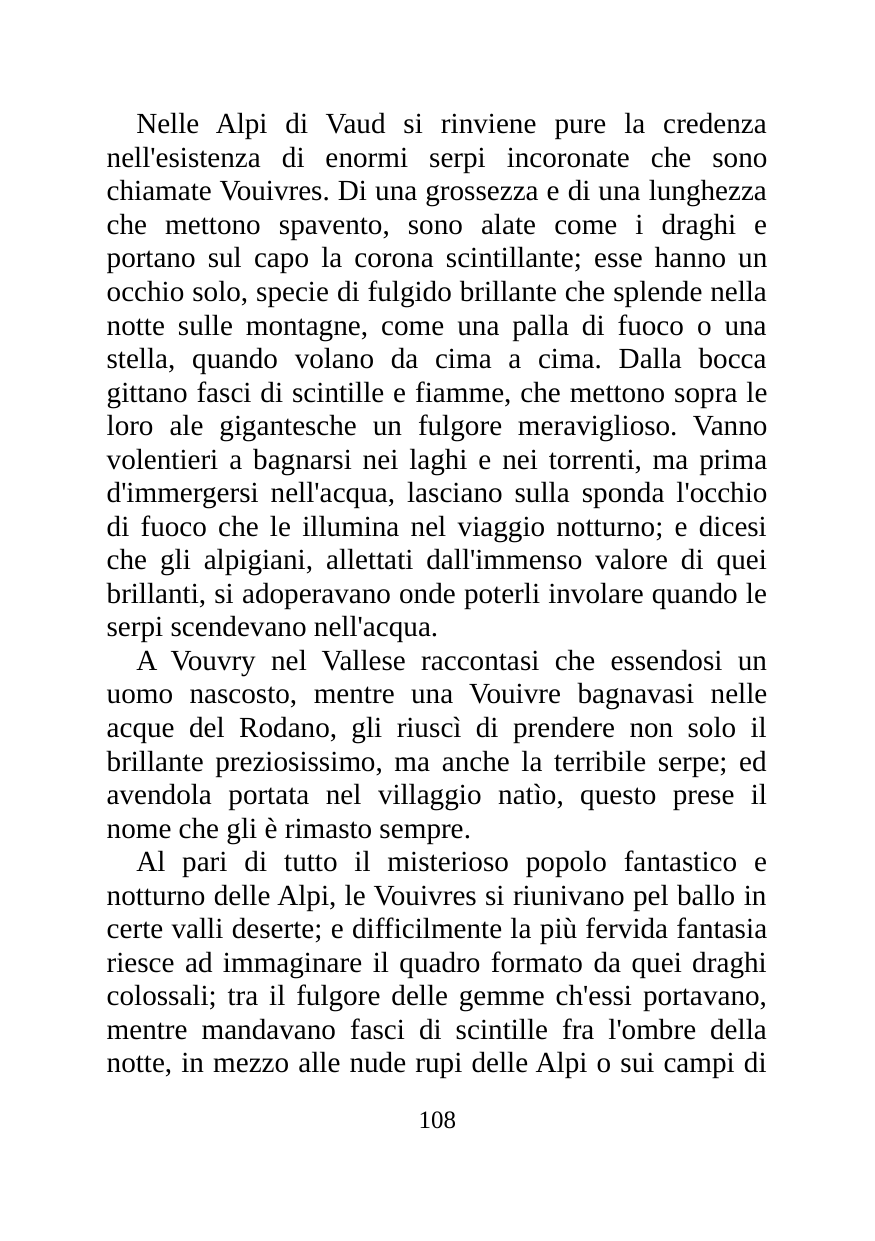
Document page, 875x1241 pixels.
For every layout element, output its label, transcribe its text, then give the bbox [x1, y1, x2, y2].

text Nelle Alpi di Vaud si rinviene pure la credenza nell'esistenza di enormi serpi incoronate che sono chiamate Vouivres. Di una grossezza e di una lunghezza che mettono spavento, sono alate come i draghi e portano sul capo la corona scintillante; esse hanno un occhio solo, specie di fulgido brillante che splende nella notte sulle montagne, come una palla di fuoco o una stella, quando volano da cima a cima. Dalla bocca gittano fasci di scintille e fiamme, che mettono sopra le loro ale gigantesche un fulgore meraviglioso. Vanno volentieri a bagnarsi nei laghi e nei torrenti, ma prima d'immergersi nell'acqua, lasciano sulla sponda l'occhio di fuoco che le illumina nel viaggio notturno; e dicesi che gli alpigiani, allettati dall'immenso valore di quei brillanti, si adoperavano onde poterli involare quando le serpi scendevano nell'acqua. [106, 106, 768, 643]
text Al pari di tutto il misterioso popolo fantastico e notturno delle Alpi, le Vouivres si riunivano pel ballo in certe valli deserte; e difficilmente la più fervida fantasia riesce ad immaginare il quadro formato da quei draghi colossali; tra il fulgore delle gemme ch'essi portavano, mentre mandavano fasci di scintille fra l'ombre della notte, in mezzo alle nude rupi delle Alpi o sui campi di [106, 844, 768, 1079]
text A Vouvry nel Vallese raccontasi che essendosi un uomo nascosto, mentre una Vouivre bagnavasi nelle acque del Rodano, gli riuscì di prendere non solo il brillante preziosissimo, ma anche la terribile serpe; ed avendola portata nel villaggio natìo, questo prese il nome che gli è rimasto sempre. [106, 643, 768, 844]
